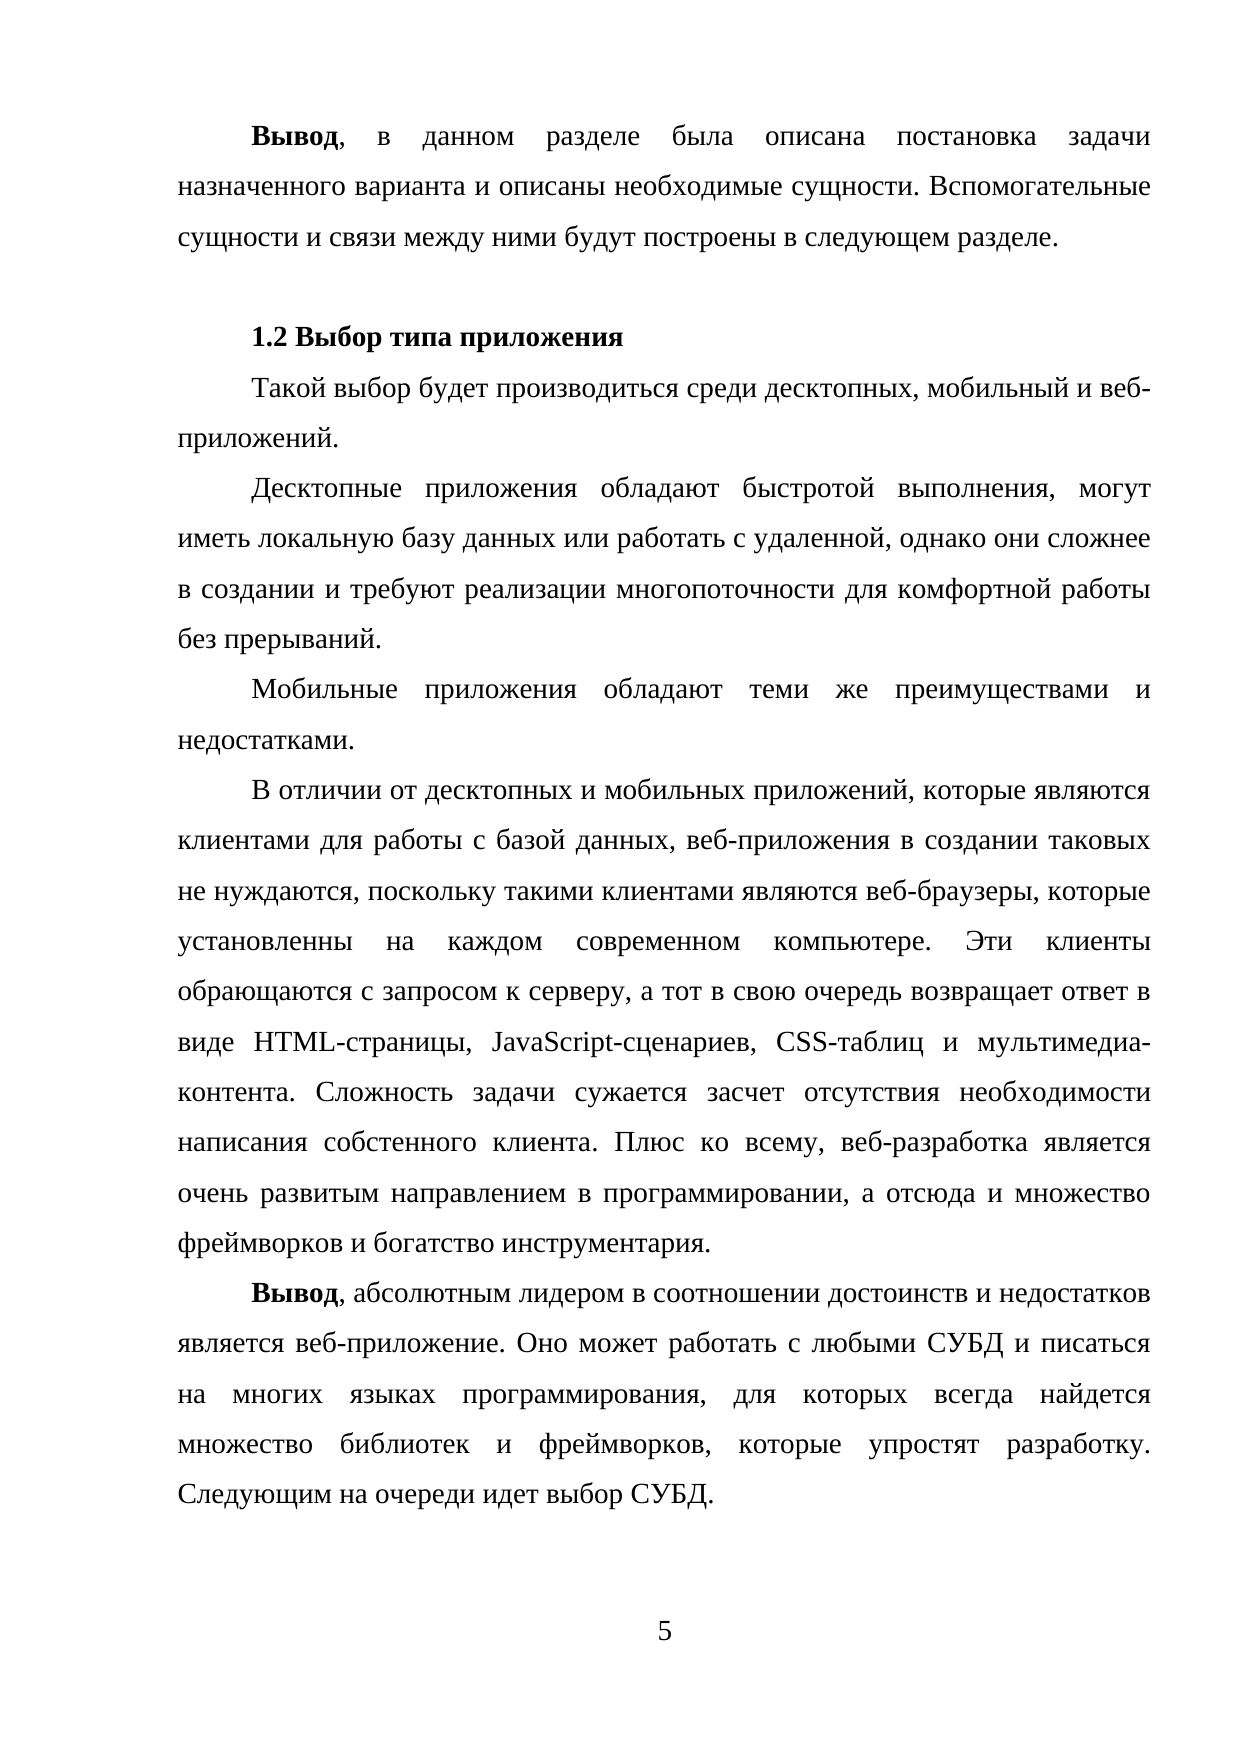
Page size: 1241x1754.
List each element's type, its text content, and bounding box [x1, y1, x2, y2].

text В отличии от десктопных и мобильных приложений, которые являются клиентами для работы с базой данных, веб-приложения в создании таковых не нуждаются, поскольку такими клиентами являются веб-браузеры, которые установленны на каждом современном компьютере. Эти клиенты обрающаются с запросом к серверу, а тот в свою очередь возвращает ответ в виде HTML-страницы, JavaScript-сценариев, CSS-таблиц и мультимедиа-контента. Сложность задачи сужается засчет отсутствия необходимости написания собстенного клиента. Плюс ко всему, веб-разработка является очень развитым направлением в программировании, а отсюда и множество фреймворков и богатство инструментария. [177, 772, 1152, 1258]
text Десктопные приложения обладают быстротой выполнения, могут иметь локальную базу данных или работать с удаленной, однако они сложнее в создании и требуют реализации многопоточности для комфортной работы без прерываний. [177, 470, 1152, 655]
text Вывод, в данном разделе была описана постановка задачи назначенного варианта и описаны необходимые сущности. Вспомогательные сущности и связи между ними будут построены в следующем разделе. [177, 118, 1152, 252]
text 1.2 Выбор типа приложения [177, 319, 1152, 353]
text Вывод, абсолютным лидером в соотношении достоинств и недостатков является веб-приложение. Оно может работать с любыми СУБД и писаться на многих языках программирования, для которых всегда найдется множество библиотек и фреймворков, которые упростят разработку. Следующим на очереди идет выбор СУБД. [177, 1275, 1152, 1510]
text Такой выбор будет производиться среди десктопных, мобильный и веб-приложений. [177, 370, 1152, 453]
text Мобильные приложения обладают теми же преимуществами и недостатками. [177, 672, 1152, 755]
